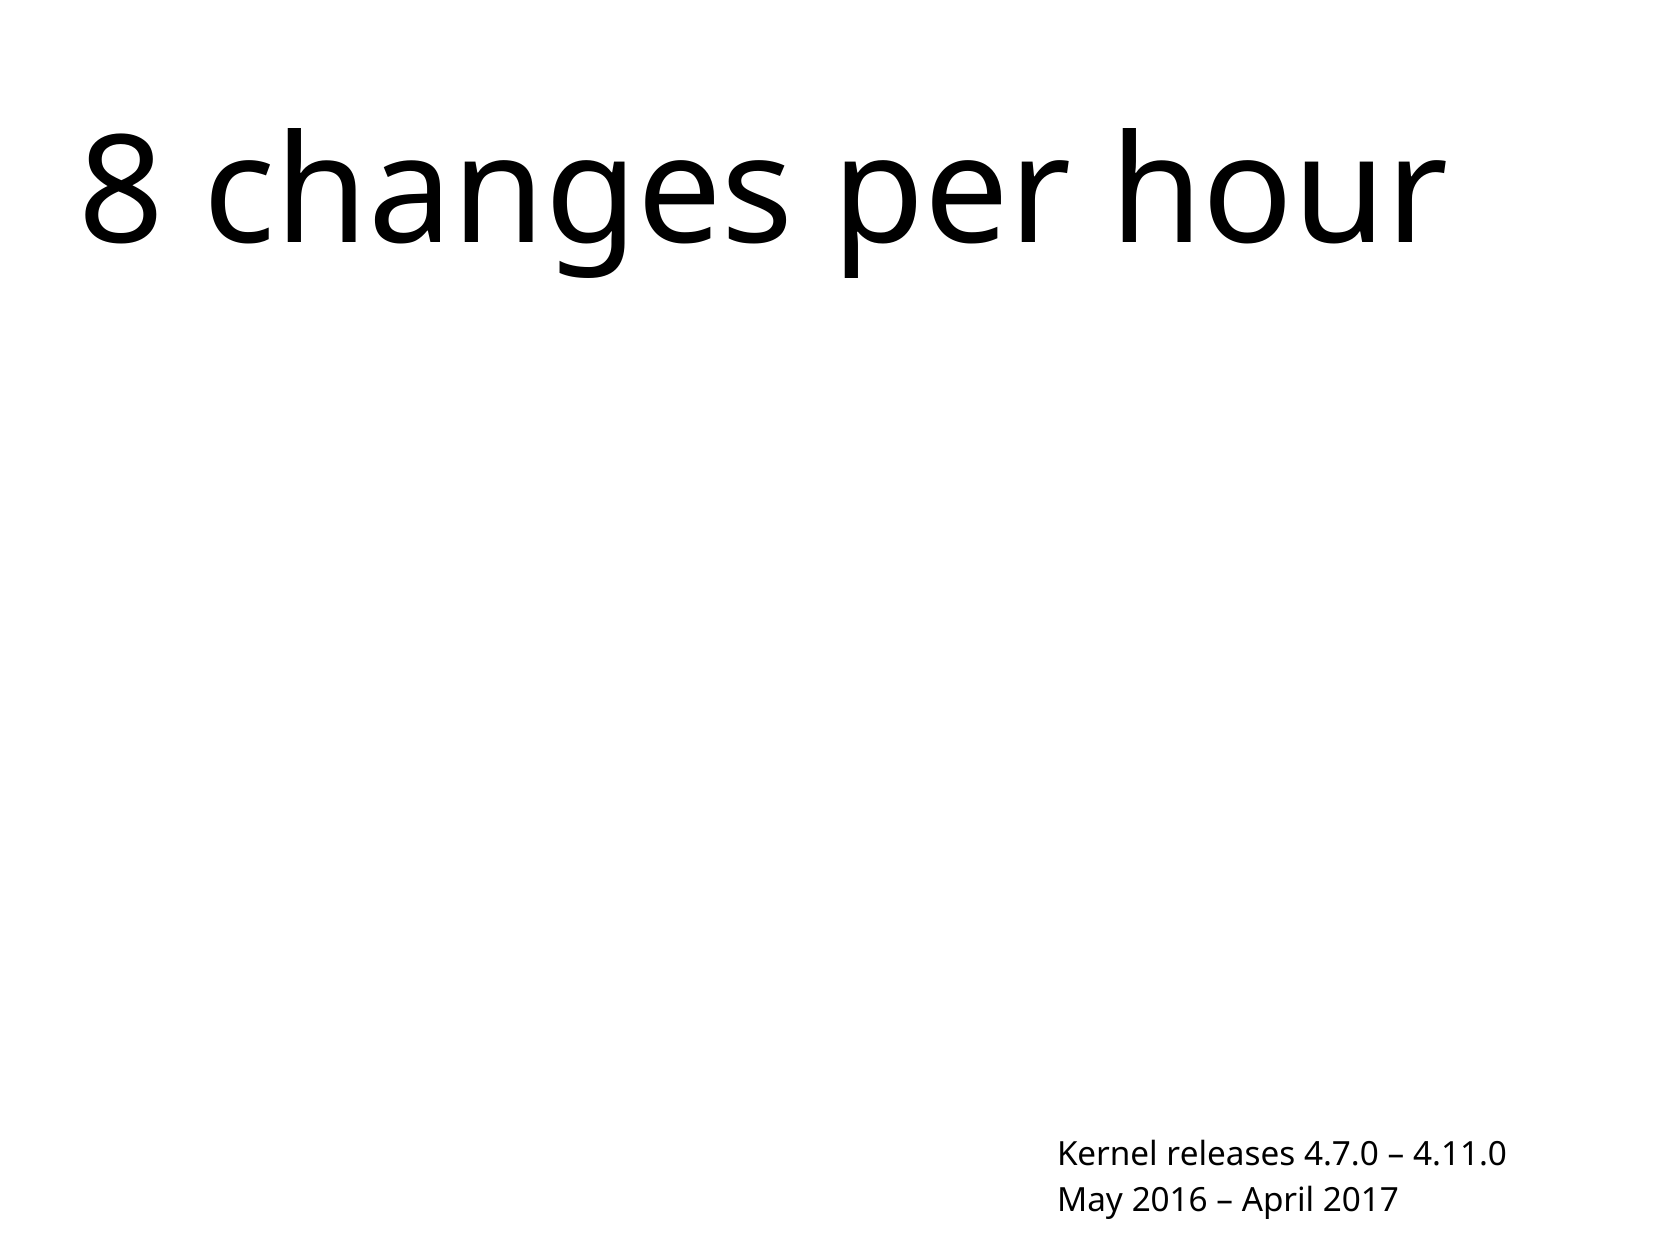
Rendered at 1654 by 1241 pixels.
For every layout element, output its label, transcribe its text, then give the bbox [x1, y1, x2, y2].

text_box Kernel releases 4.7.0 – 4.11.0 May 2016 – April 2017 [1042, 1122, 1569, 1218]
text_box 8 changes per hour [63, 75, 1590, 270]
